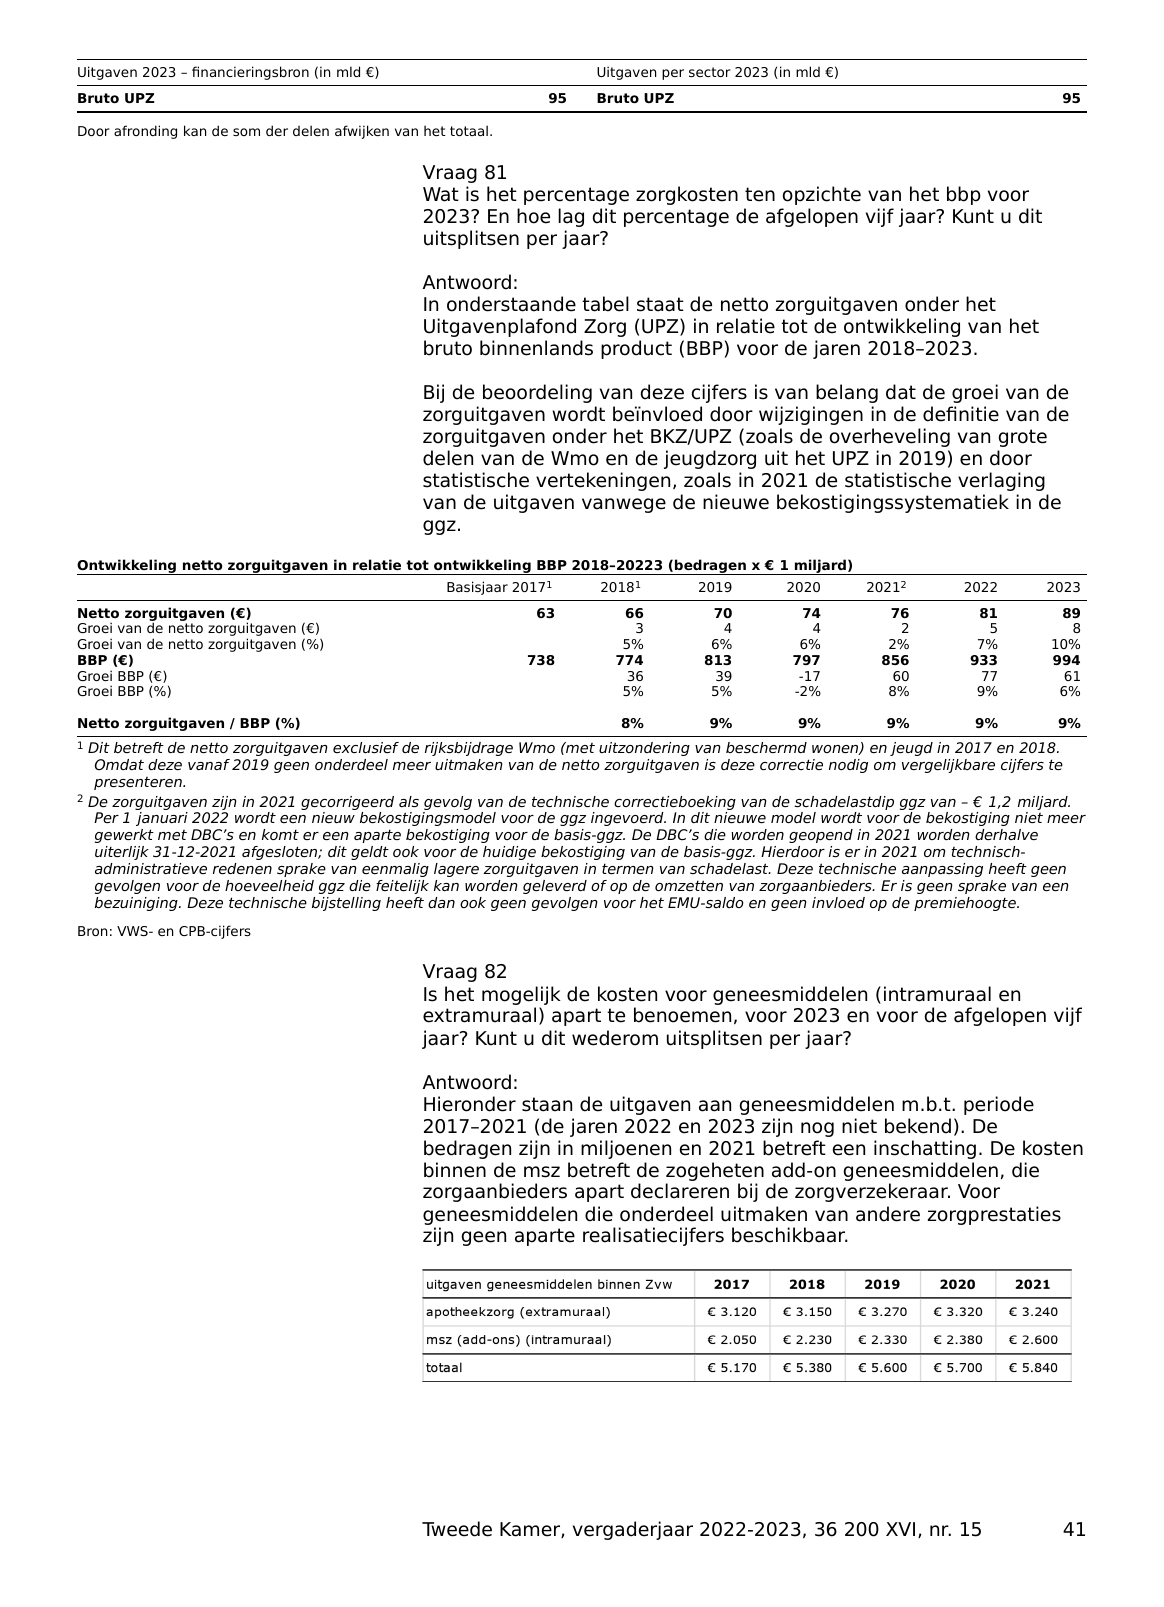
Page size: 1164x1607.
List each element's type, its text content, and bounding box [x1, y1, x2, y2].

table_cell Bruto UPZ [591, 86, 1004, 111]
table_cell 2% [827, 637, 915, 653]
table_cell Groei van de netto zorguitgaven (€) [77, 621, 407, 637]
table_cell Groei van de netto zorguitgaven (%) [77, 637, 407, 653]
table_cell 5 [915, 621, 1004, 637]
table_cell 89 [1004, 601, 1087, 621]
text In onderstaande tabel staat de netto zorguitgaven onder het Uitgavenplafond Zorg (UPZ) in relatie tot de ontwikkeling van het bruto binnenlands product (BBP) voor de jaren 2018–2023. [422, 294, 1087, 360]
table_header Uitgaven 2023 – financieringsbron (in mld €) [77, 60, 573, 85]
table_header Ontwikkeling netto zorguitgaven in relatie tot ontwikkeling BBP 2018–20223 (bedragen x € 1 miljard) [77, 558, 1087, 574]
table_cell Groei BBP (%) [77, 684, 407, 700]
table_cell 2020 [738, 575, 827, 600]
table_cell 6% [1004, 684, 1087, 700]
table_cell 61 [1004, 669, 1087, 684]
table_cell [408, 637, 561, 653]
table_cell 10% [1004, 637, 1087, 653]
table_cell 20181 [561, 575, 649, 600]
table_cell 74 [738, 601, 827, 621]
table_cell Netto zorguitgaven (€) [77, 601, 407, 621]
table_cell 813 [650, 653, 738, 668]
table_cell 5% [650, 684, 738, 700]
table_cell 81 [915, 601, 1004, 621]
table_cell 95 [1004, 86, 1087, 111]
text Bij de beoordeling van deze cijfers is van belang dat de groei van de zorguitgaven wordt beïnvloed door wijzigingen in de definitie van de zorguitgaven onder het BKZ/UPZ (zoals de overheveling van grote delen van de Wmo en de jeugdzorg uit het UPZ in 2019) en door statistische vertekeningen, zoals in 2021 de statistische verlaging van de uitgaven vanwege de nieuwe bekostigingssystematiek in de ggz. [422, 382, 1087, 536]
text Vraag 82 [422, 961, 1087, 983]
table_cell 738 [408, 653, 561, 668]
table_cell [408, 716, 561, 736]
table_cell 63 [408, 601, 561, 621]
table_cell Groei BBP (€) [77, 669, 407, 684]
table_cell 774 [561, 653, 649, 668]
table_cell 9% [650, 716, 738, 736]
table_cell 76 [827, 601, 915, 621]
text Antwoord: [422, 272, 1087, 294]
table_cell Door afronding kan de som der delen afwijken van het totaal. [77, 113, 1087, 140]
table_cell 66 [561, 601, 649, 621]
table_cell 39 [650, 669, 738, 684]
table_cell 7% [915, 637, 1004, 653]
table_cell [408, 684, 561, 700]
text Antwoord: [422, 1072, 1087, 1093]
table_header Uitgaven per sector 2023 (in mld €) [591, 60, 1087, 85]
table_cell 9% [827, 716, 915, 736]
text Vraag 81 [422, 162, 1087, 184]
table_cell [77, 575, 407, 600]
table_cell [77, 700, 407, 716]
table_cell 36 [561, 669, 649, 684]
table_cell 60 [827, 669, 915, 684]
table_cell 9% [915, 716, 1004, 736]
table_cell Basisjaar 20171 [408, 575, 561, 600]
table_cell 9% [915, 684, 1004, 700]
table_cell Bruto UPZ [77, 86, 490, 111]
table_cell -2% [738, 684, 827, 700]
table_cell BBP (€) [77, 653, 407, 668]
table_cell 8% [561, 716, 649, 736]
table_cell 994 [1004, 653, 1087, 668]
table_cell 2019 [650, 575, 738, 600]
table_cell -17 [738, 669, 827, 684]
table_cell 5% [561, 637, 649, 653]
table_cell 6% [650, 637, 738, 653]
text Is het mogelijk de kosten voor geneesmiddelen (intramuraal en extramuraal) apart te benoemen, voor 2023 en voor de afgelopen vijf jaar? Kunt u dit wederom uitsplitsen per jaar? [422, 983, 1087, 1049]
text Hieronder staan de uitgaven aan geneesmiddelen m.b.t. periode 2017–2021 (de jaren 2022 en 2023 zijn nog niet bekend). De bedragen zijn in miljoenen en 2021 betreft een inschatting. De kosten binnen de msz betreft de zogeheten add-on geneesmiddelen, die zorgaanbieders apart declareren bij de zorgverzekeraar. Voor geneesmiddelen die onderdeel uitmaken van andere zorgprestaties zijn geen aparte realisatiecijfers beschikbaar. [422, 1093, 1087, 1247]
table_cell 8 [1004, 621, 1087, 637]
table_cell 6% [738, 637, 827, 653]
table_cell 933 [915, 653, 1004, 668]
table_cell [408, 669, 561, 684]
table_cell [915, 700, 1004, 716]
table_header [573, 60, 591, 85]
table_cell 95 [490, 86, 573, 111]
table_cell 2022 [915, 575, 1004, 600]
table_cell 9% [1004, 716, 1087, 736]
table_cell [561, 700, 649, 716]
table_cell 3 [561, 621, 649, 637]
table_cell 2 [827, 621, 915, 637]
table_cell [408, 700, 561, 716]
table_cell 2023 [1004, 575, 1087, 600]
table_cell [650, 700, 738, 716]
table_cell 9% [738, 716, 827, 736]
table_cell Netto zorguitgaven / BBP (%) [77, 716, 407, 736]
text Wat is het percentage zorgkosten ten opzichte van het bbp voor 2023? En hoe lag dit percentage de afgelopen vijf jaar? Kunt u dit uitsplitsen per jaar? [422, 184, 1087, 250]
table_cell [1004, 700, 1087, 716]
table_cell 797 [738, 653, 827, 668]
table_cell 5% [561, 684, 649, 700]
table_cell 20212 [827, 575, 915, 600]
table_cell 70 [650, 601, 738, 621]
table_cell 4 [650, 621, 738, 637]
picture [422, 1269, 1072, 1382]
table_cell 8% [827, 684, 915, 700]
table_cell 1 Dit betreft de netto zorguitgaven exclusief de rijksbijdrage Wmo (met uitzondering van beschermd wonen) en jeugd in 2017 en 2018. Omdat deze vanaf 2019 geen onderdeel meer uitmaken van de netto zorguitgaven is deze correctie nodig om vergelijkbare cijfers te presenteren. 2 De zorguitgaven zijn in 2021 gecorrigeerd als gevolg van de technische correctieboeking van de schadelastdip ggz van – € 1,2 miljard. Per 1 januari 2022 wordt een nieuw bekostigingsmodel voor de ggz ingevoerd. In dit nieuwe model wordt voor de bekostiging niet meer gewerkt met DBC’s en komt er een aparte bekostiging voor de basis-ggz. De DBC’s die worden geopend in 2021 worden derhalve uiterlijk 31-12-2021 afgesloten; dit geldt ook voor de huidige bekostiging van de basis-ggz. Hierdoor is er in 2021 om technisch-administratieve redenen sprake van eenmalig lagere zorguitgaven in termen van schadelast. Deze technische aanpassing heeft geen gevolgen voor de hoeveelheid ggz die feitelijk kan worden geleverd of op de omzetten van zorgaanbieders. Er is geen sprake van een bezuiniging. Deze technische bijstelling heeft dan ook geen gevolgen voor het EMU-saldo en geen invloed op de premiehoogte. Bron: VWS- en CPB-cijfers [77, 737, 1087, 939]
table_cell 856 [827, 653, 915, 668]
table_cell [827, 700, 915, 716]
table_cell [408, 621, 561, 637]
table_cell [738, 700, 827, 716]
table_cell 77 [915, 669, 1004, 684]
table_cell 4 [738, 621, 827, 637]
table_cell [573, 86, 591, 111]
